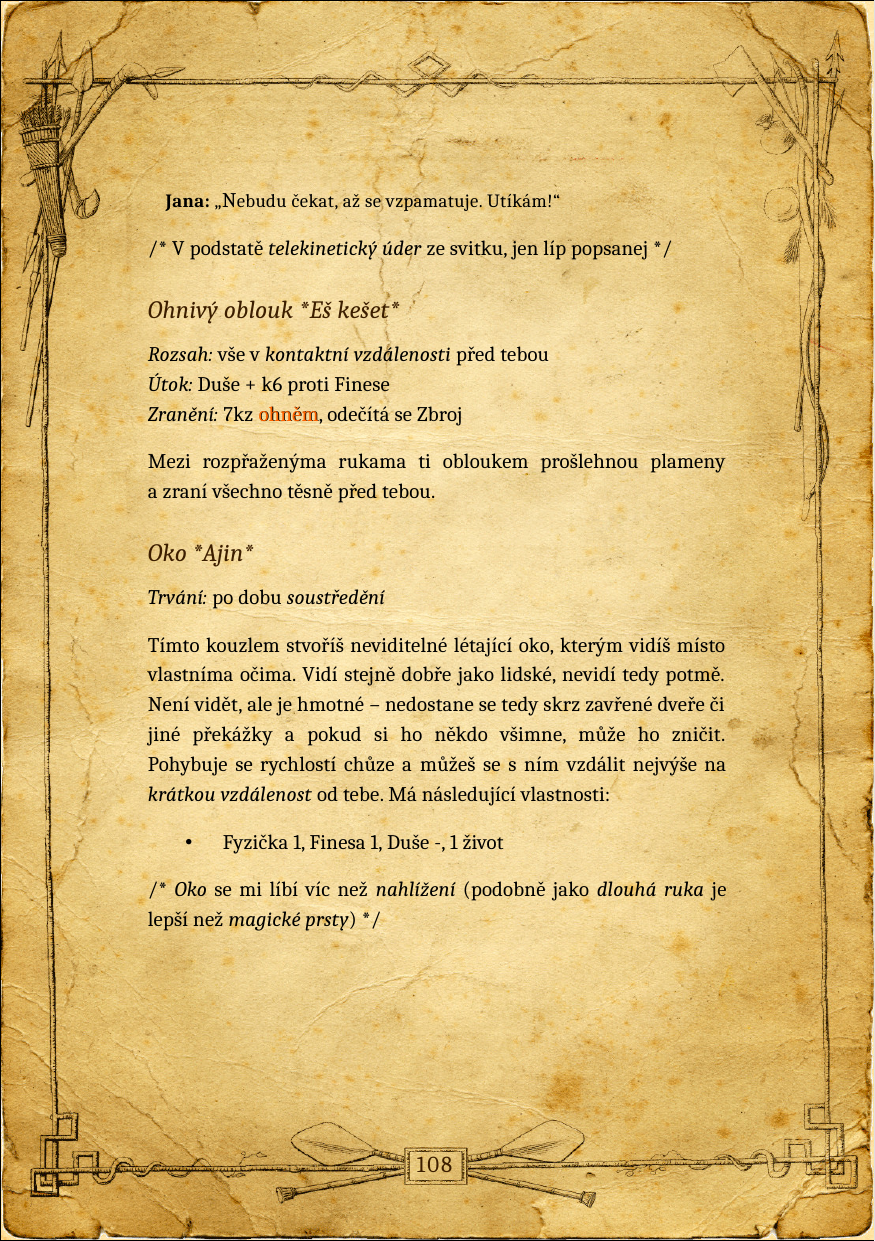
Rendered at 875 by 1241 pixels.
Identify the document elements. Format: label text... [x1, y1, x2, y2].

list Fyzička 1, Finesa 1, Duše -, 1 život [185, 830, 726, 854]
subtitle Ohnivý oblouk *Eš kešet* [148, 296, 726, 325]
text /* Oko se mi líbí víc než nahlížení (podobně jako dlouhá ruka je lepší než magické prsty) */ [148, 878, 726, 932]
picture [1, 1, 874, 1240]
text Tímto kouzlem stvoříš neviditelné létající oko, kterým vidíš místo vlastníma očima. Vidí stejně dobře jako lidské, nevidí tedy potmě. Není vidět, ale je hmotné – nedostane se tedy skrz zavřené dveře či jiné překážky a⁠ pokud si ho někdo všimne, může ho zničit. Pohybuje se rychlostí chůze a⁠ můžeš se s⁠ ním vzdálit nejvýše na krátkou vzdálenost od tebe. Má následující vlastnosti: [148, 633, 726, 807]
subtitle Oko *Ajin* [148, 539, 726, 568]
text Trvání: po dobu soustředění [148, 586, 726, 609]
text Jana: „Nebudu čekat, až se vzpamatuje. Utíkám!“ [165, 189, 726, 213]
text Mezi rozpřaženýma rukama ti obloukem prošlehnou plameny a⁠ zraní všechno těsně před tebou. [148, 450, 726, 504]
text /* V⁠ podstatě telekinetický úder ze svitku, jen líp popsanej */ [148, 237, 726, 261]
text Rozsah: vše v⁠ kontaktní vzdálenosti před tebou Útok: Duše + k6 proti Finese Zranění: 7kz ohněm, odečítá se Zbroj [148, 342, 726, 426]
